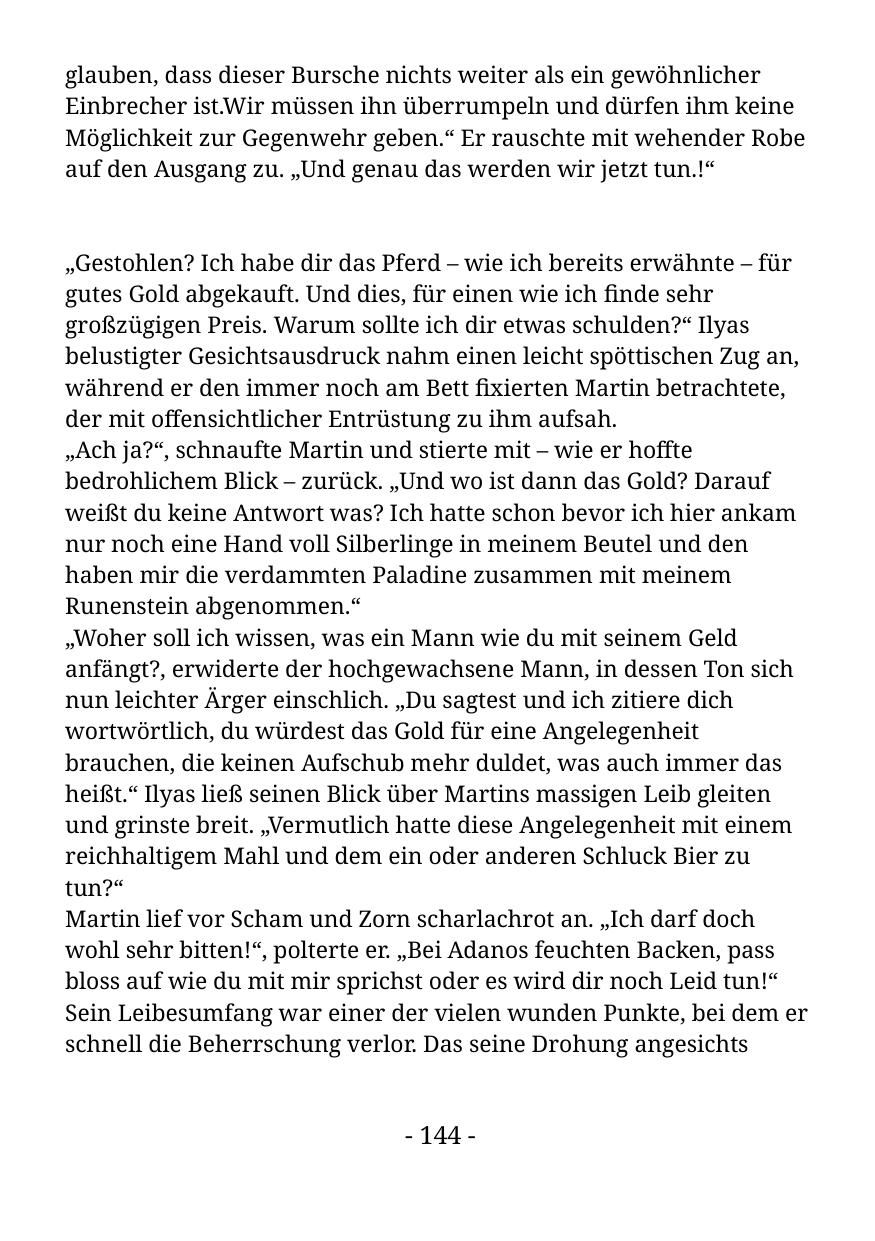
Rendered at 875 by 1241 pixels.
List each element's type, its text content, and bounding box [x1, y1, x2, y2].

text „Gestohlen? Ich habe dir das Pferd – wie ich bereits erwähnte – für gutes Gold abgekauft. Und dies, für einen wie ich finde sehr großzügigen Preis. Warum sollte ich dir etwas schulden?“ Ilyas belustigter Gesichtsausdruck nahm einen leicht spöttischen Zug an, während er den immer noch am Bett fixierten Martin betrachtete, der mit offensichtlicher Entrüstung zu ihm aufsah. „Ach ja?“, schnaufte Martin und stierte mit – wie er hoffte bedrohlichem Blick – zurück. „Und wo ist dann das Gold? Darauf weißt du keine Antwort was? Ich hatte schon bevor ich hier ankam nur noch eine Hand voll Silberlinge in meinem Beutel und den haben mir die verdammten Paladine zusammen mit meinem Runenstein abgenommen.“ „Woher soll ich wissen, was ein Mann wie du mit seinem Geld anfängt?, erwiderte der hochgewachsene Mann, in dessen Ton sich nun leichter Ärger einschlich. „Du sagtest und ich zitiere dich wortwörtlich, du würdest das Gold für eine Angelegenheit brauchen, die keinen Aufschub mehr duldet, was auch immer das heißt.“ Ilyas ließ seinen Blick über Martins massigen Leib gleiten und grinste breit. „Vermutlich hatte diese Angelegenheit mit einem reichhaltigem Mahl und dem ein oder anderen Schluck Bier zu tun?“ Martin lief vor Scham und Zorn scharlachrot an. „Ich darf doch wohl sehr bitten!“, polterte er. „Bei Adanos feuchten Backen, pass bloss auf wie du mit mir sprichst oder es wird dir noch Leid tun!“ Sein Leibesumfang war einer der vielen wunden Punkte, bei dem er schnell die Beherrschung verlor. Das seine Drohung angesichts [65, 215, 809, 1059]
text glauben, dass dieser Bursche nichts weiter als ein gewöhnlicher Einbrecher ist.Wir müssen ihn überrumpeln und dürfen ihm keine Möglichkeit zur Gegenwehr geben.“ Er rauschte mit wehender Robe auf den Ausgang zu. „Und genau das werden wir jetzt tun.!“ [65, 59, 809, 215]
